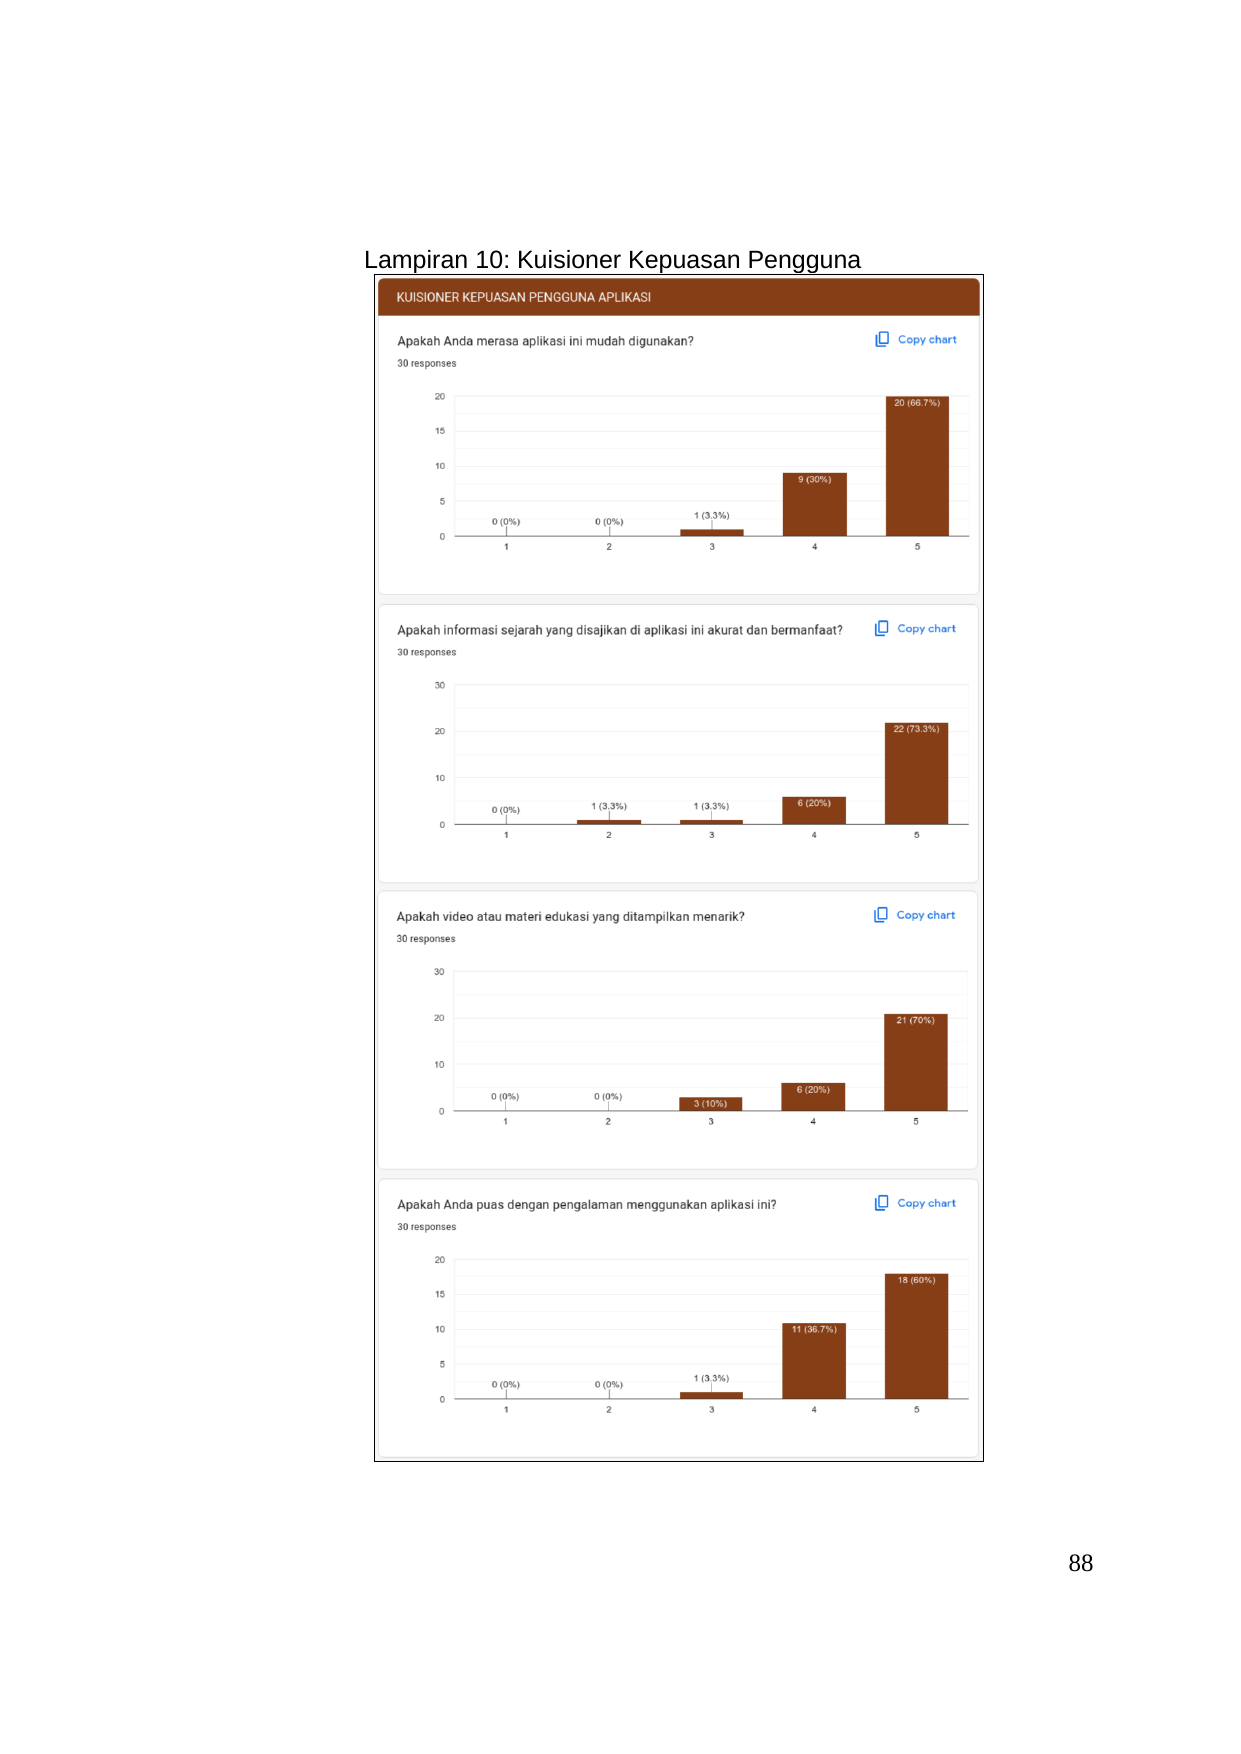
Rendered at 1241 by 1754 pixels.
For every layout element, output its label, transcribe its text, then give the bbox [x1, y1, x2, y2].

text Lampiran 10: Kuisioner Kepuasan Pengguna [364, 245, 993, 274]
